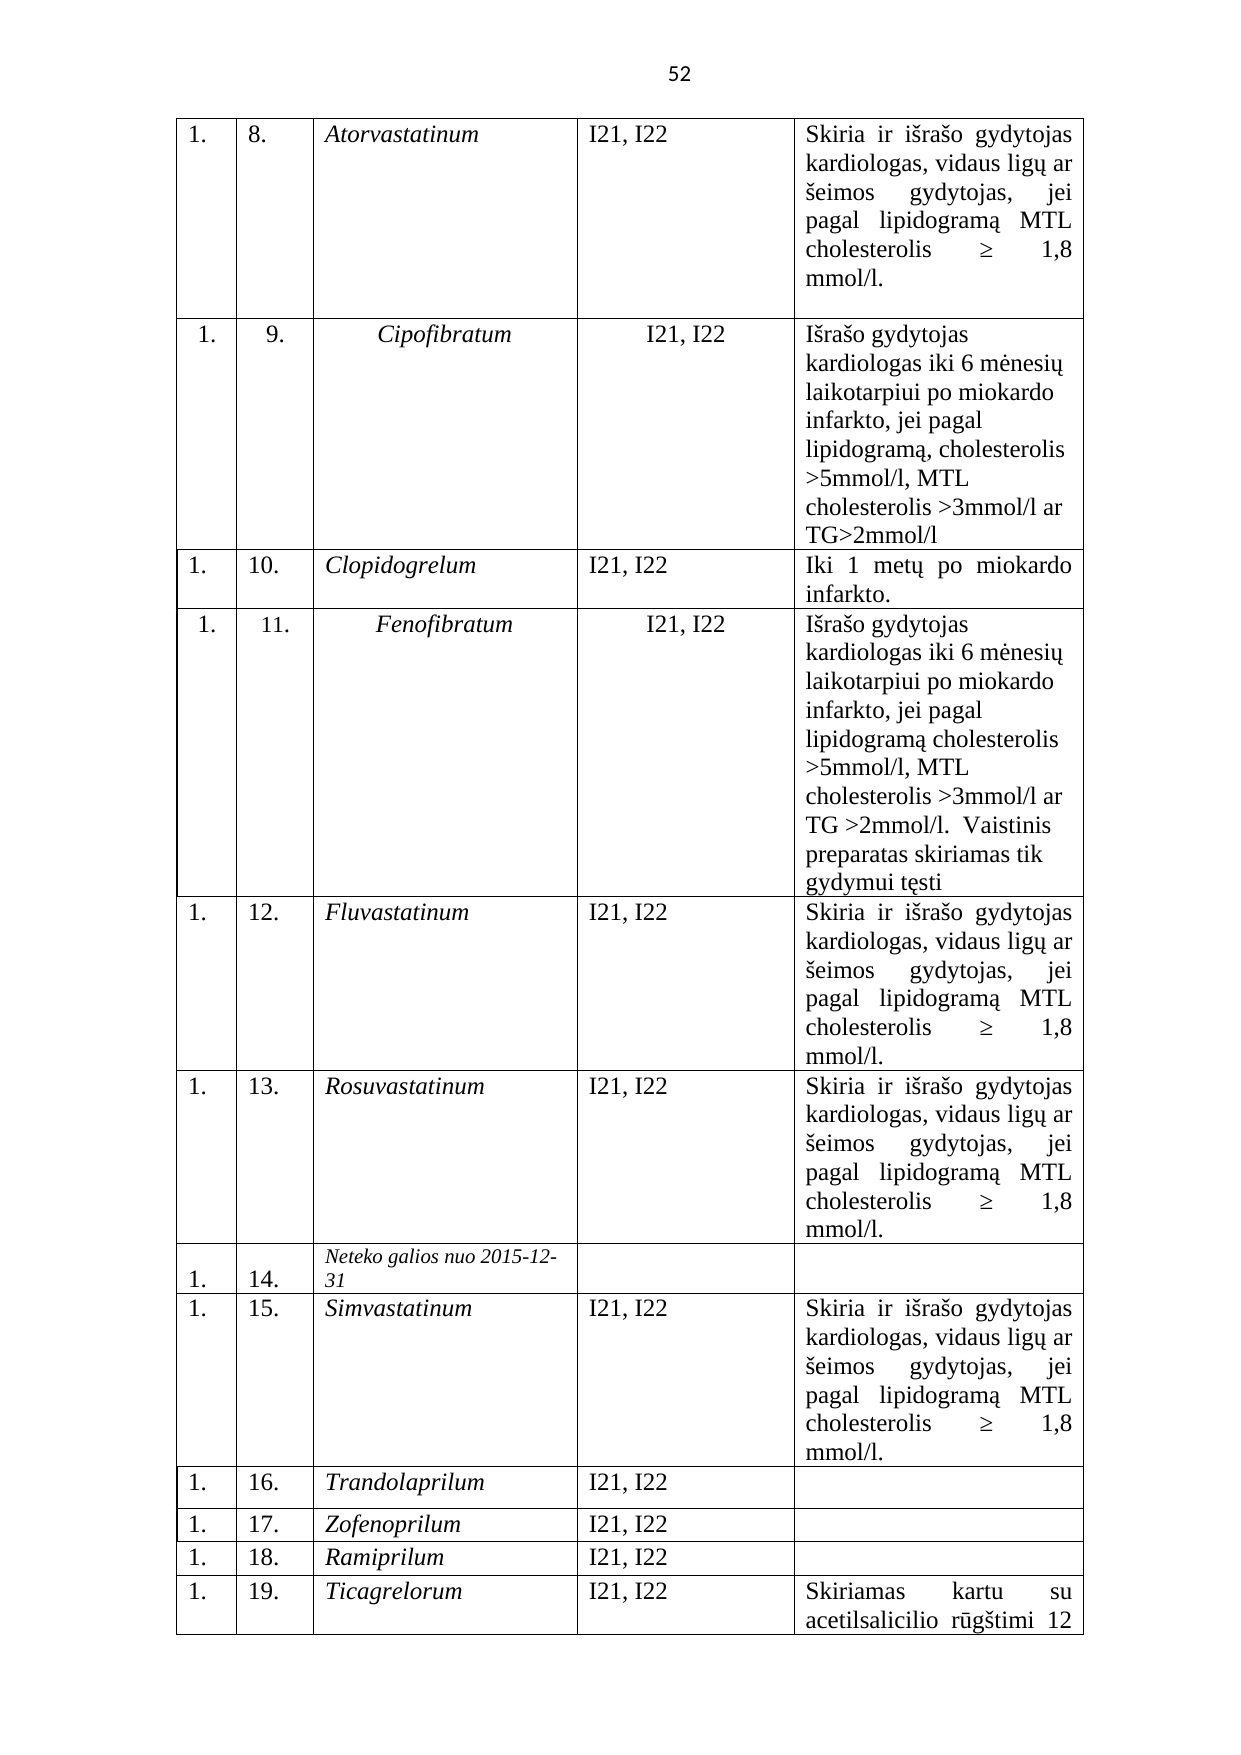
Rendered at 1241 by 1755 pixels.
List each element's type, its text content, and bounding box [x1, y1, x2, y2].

table_cell [1093, 1575, 1099, 1634]
table_cell [1093, 318, 1099, 549]
table_cell Rosuvastatinum [314, 1071, 577, 1243]
table_cell Simvastatinum [314, 1294, 577, 1466]
table_cell [1099, 549, 1103, 608]
table_cell [1099, 896, 1103, 1070]
table_cell 8. [237, 119, 313, 318]
table_cell [795, 1509, 1083, 1541]
table_cell 1. [177, 319, 236, 549]
table_cell Zofenoprilum [314, 1509, 577, 1541]
table_cell [1084, 896, 1088, 1070]
table_cell [1088, 1541, 1093, 1575]
table_cell [1099, 1541, 1103, 1575]
table_cell [1093, 896, 1099, 1070]
table_cell Skiria ir išrašo gydytojas kardiologas, vidaus ligų ar šeimos gydytojas, jei pagal lipidogramą MTL cholesterolis ≥ 1,8 mmol/l. [795, 1071, 1083, 1243]
table_cell [1103, 1541, 1109, 1575]
table_cell Iki 1 metų po miokardo infarkto. [795, 550, 1083, 608]
table_cell Skiria ir išrašo gydytojas kardiologas, vidaus ligų ar šeimos gydytojas, jei pagal lipidogramą MTL cholesterolis ≥ 1,8 mmol/l. [795, 897, 1083, 1070]
table_cell [1084, 118, 1088, 318]
table_cell [1088, 318, 1093, 549]
table_cell 1. [177, 897, 236, 1070]
table_cell Išrašo gydytojas kardiologas iki 6 mėnesių laikotarpiui po miokardo infarkto, jei pagal lipidogramą cholesterolis >5mmol/l, MTL cholesterolis >3mmol/l ar TG >2mmol/l. Vaistinis preparatas skiriamas tik gydymui tęsti [795, 609, 1083, 896]
table_cell [1088, 1466, 1093, 1508]
table_cell [1109, 1070, 1123, 1243]
table_cell 14. [237, 1244, 313, 1292]
table_cell I21, I22 [578, 1576, 794, 1634]
table_cell Neteko galios nuo 2015-12-31 [314, 1244, 577, 1292]
table_cell [1103, 549, 1109, 608]
table_cell [1093, 118, 1099, 318]
table_cell [1084, 1575, 1088, 1634]
table_cell I21, I22 [578, 1071, 794, 1243]
table_cell [1103, 1575, 1109, 1634]
table_cell 1. [177, 1244, 236, 1292]
table_cell [1099, 1070, 1103, 1243]
table_cell [1093, 1293, 1099, 1466]
table_cell [1093, 549, 1099, 608]
table_cell [1103, 118, 1109, 318]
table_cell [1084, 1541, 1088, 1575]
table_cell [1084, 1070, 1088, 1243]
table_cell [1099, 1243, 1103, 1292]
table_cell [1103, 1508, 1109, 1541]
table_cell 17. [237, 1509, 313, 1541]
table_cell [1103, 1070, 1109, 1243]
table_cell 15. [237, 1294, 313, 1466]
table_cell [1099, 318, 1103, 549]
table_cell [1084, 1508, 1088, 1541]
table_cell Ticagrelorum [314, 1576, 577, 1634]
table_cell 1. [178, 1509, 236, 1541]
table_cell 1. [178, 609, 236, 896]
table_cell 1. [177, 1576, 236, 1634]
table_cell 1. [177, 119, 236, 318]
table_cell I21, I22 [578, 1542, 794, 1575]
table_cell [1109, 1575, 1123, 1634]
table_cell 19. [237, 1576, 313, 1634]
table_cell Fenofibratum [314, 609, 577, 896]
table_cell 1. [177, 1071, 236, 1243]
table_cell [795, 1467, 1083, 1508]
table_cell [1088, 896, 1093, 1070]
table_cell Fluvastatinum [314, 897, 577, 1070]
table_cell I21, I22 [578, 1294, 794, 1466]
table_cell [1103, 1243, 1109, 1292]
table_cell [1109, 318, 1123, 549]
table_cell [1109, 1293, 1123, 1466]
table_cell [1109, 118, 1123, 318]
table_cell [1084, 1466, 1088, 1508]
table_cell [1084, 549, 1088, 608]
table_cell [1088, 549, 1093, 608]
table_cell [1088, 608, 1093, 896]
table_cell 10. [237, 550, 313, 608]
table_cell [1088, 1508, 1093, 1541]
table_cell [1103, 1293, 1109, 1466]
table_cell Skiriamas kartu su acetilsalicilio rūgštimi 12 [795, 1576, 1083, 1634]
table_cell I21, I22 [578, 897, 794, 1070]
table_cell 12. [237, 897, 313, 1070]
table_cell [1088, 118, 1093, 318]
table_cell [1109, 608, 1123, 896]
table_cell [1103, 608, 1109, 896]
table_cell Išrašo gydytojas kardiologas iki 6 mėnesių laikotarpiui po miokardo infarkto, jei pagal lipidogramą, cholesterolis >5mmol/l, MTL cholesterolis >3mmol/l ar TG>2mmol/l [795, 319, 1083, 549]
table_cell [1093, 1243, 1099, 1292]
table_cell [1093, 1541, 1099, 1575]
table_cell 13. [237, 1071, 313, 1243]
table_cell I21, I22 [578, 319, 794, 549]
table_cell [1084, 608, 1088, 896]
table_cell 1. [178, 550, 236, 608]
table_cell Clopidogrelum [314, 550, 577, 608]
table_cell 11. [237, 609, 313, 896]
table_cell Skiria ir išrašo gydytojas kardiologas, vidaus ligų ar šeimos gydytojas, jei pagal lipidogramą MTL cholesterolis ≥ 1,8 mmol/l. [795, 119, 1083, 318]
table_cell [1093, 1070, 1099, 1243]
table_cell I21, I22 [578, 1509, 794, 1541]
table_cell [1084, 1293, 1088, 1466]
table_cell [1109, 549, 1123, 608]
table_cell [1084, 318, 1088, 549]
table_cell Trandolaprilum [314, 1467, 577, 1508]
table_cell [1099, 608, 1103, 896]
table_cell [795, 1542, 1083, 1575]
table_cell [1099, 1508, 1103, 1541]
table_cell [1088, 1293, 1093, 1466]
table_cell [1093, 1466, 1099, 1508]
table_cell [1103, 896, 1109, 1070]
table_cell [1088, 1575, 1093, 1634]
table_cell 1. [177, 1542, 236, 1575]
table_cell 1. [177, 1294, 236, 1466]
table_cell Atorvastatinum [314, 119, 577, 318]
table_cell [1109, 1541, 1123, 1575]
table_cell [1109, 1466, 1123, 1508]
table_cell I21, I22 [578, 550, 794, 608]
table_cell [1088, 1070, 1093, 1243]
table_cell Skiria ir išrašo gydytojas kardiologas, vidaus ligų ar šeimos gydytojas, jei pagal lipidogramą MTL cholesterolis ≥ 1,8 mmol/l. [795, 1294, 1083, 1466]
table_cell [1109, 896, 1123, 1070]
table_cell I21, I22 [578, 119, 794, 318]
table_cell [1103, 1466, 1109, 1508]
table_cell 16. [237, 1467, 313, 1508]
table_cell [1088, 1243, 1093, 1292]
table_cell [1099, 1293, 1103, 1466]
table_cell I21, I22 [578, 1467, 794, 1508]
table_cell [1099, 1575, 1103, 1634]
table_cell I21, I22 [578, 609, 794, 896]
table_cell [1084, 1243, 1088, 1292]
table_cell [1099, 1466, 1103, 1508]
table_cell Ramiprilum [314, 1542, 577, 1575]
table_cell [1103, 318, 1109, 549]
table_cell 1. [178, 1467, 236, 1508]
table_cell 18. [237, 1542, 313, 1575]
table_cell [1099, 118, 1103, 318]
table_cell [1093, 608, 1099, 896]
table_cell 9. [237, 319, 313, 549]
table_cell [578, 1244, 794, 1292]
table_cell [795, 1244, 1083, 1292]
table_cell Cipofibratum [314, 319, 577, 549]
table_cell [1109, 1508, 1123, 1541]
table_cell [1093, 1508, 1099, 1541]
table_cell [1109, 1243, 1123, 1292]
